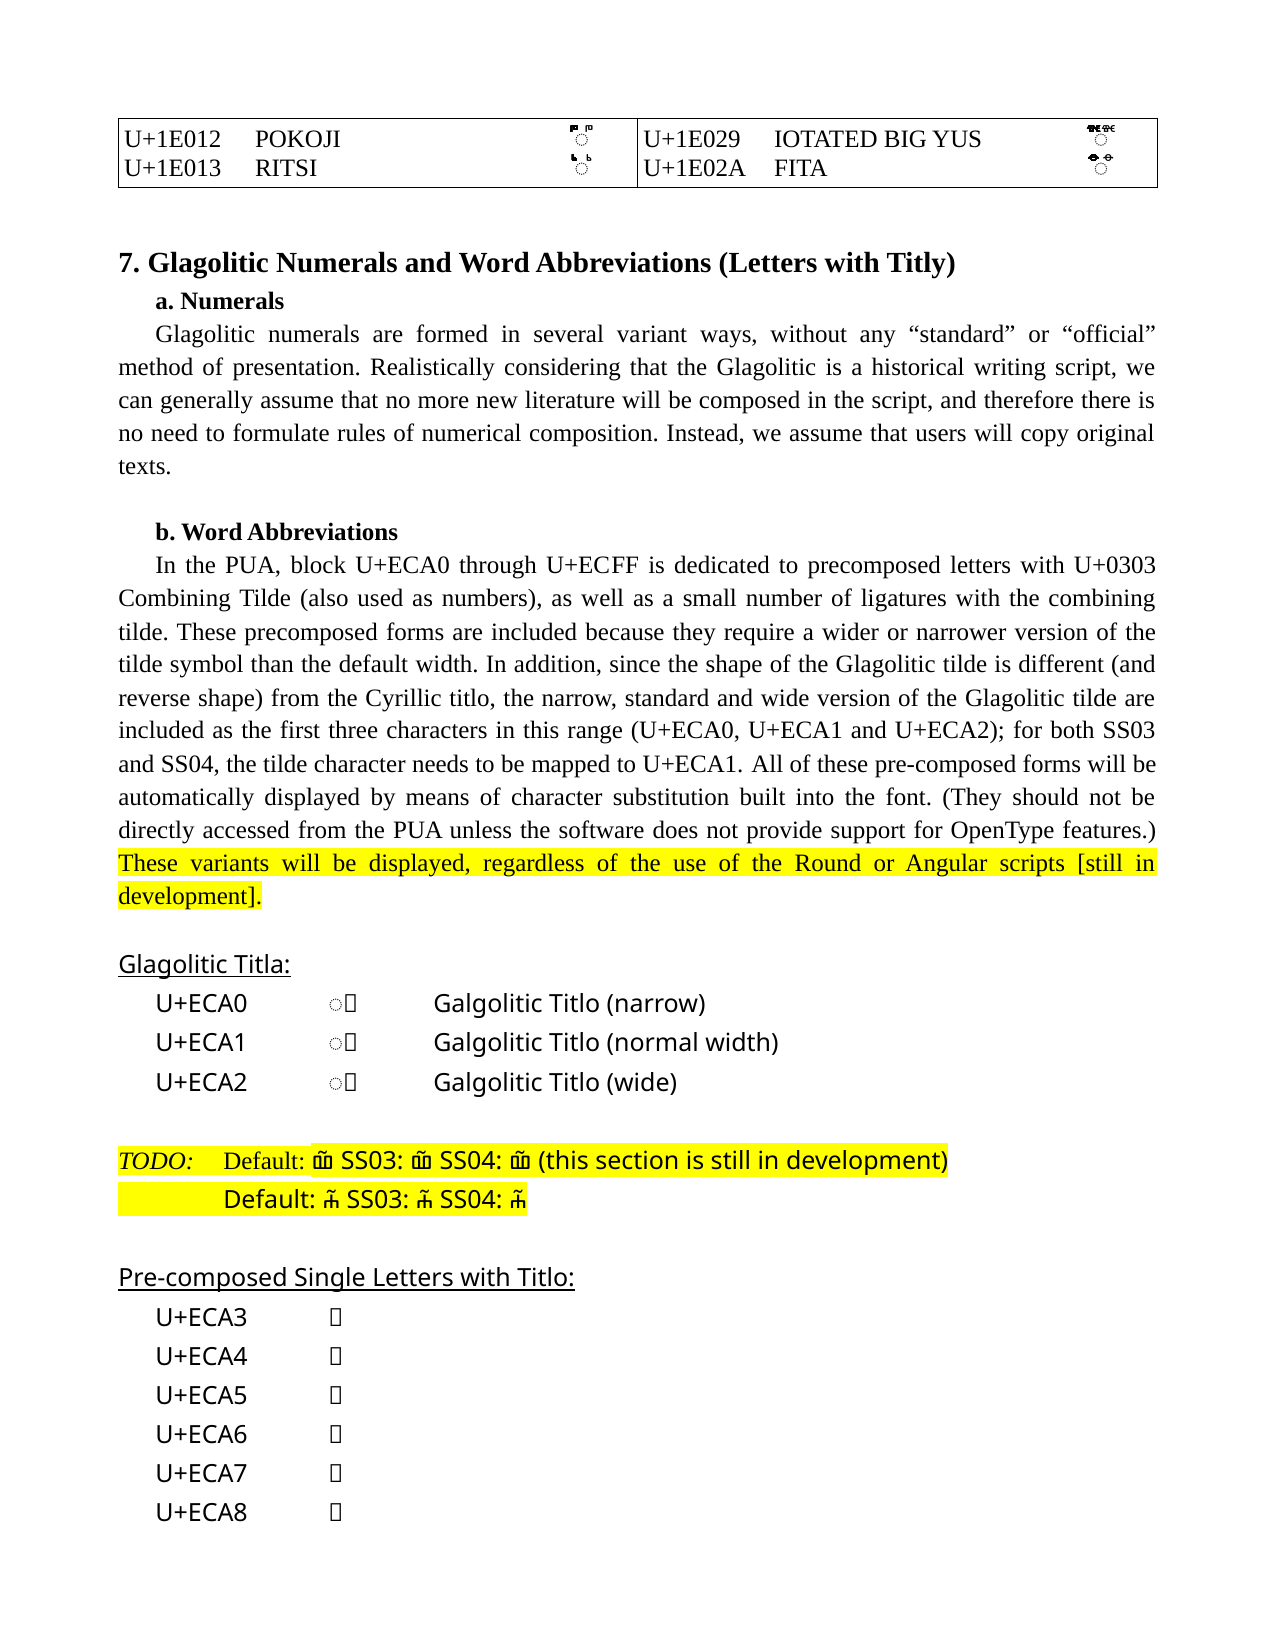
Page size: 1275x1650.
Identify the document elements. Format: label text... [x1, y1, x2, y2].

text U+ECA5  [118, 1378, 1157, 1412]
text U+ECA0 ◌ Galgolitic Titlo (narrow) [118, 986, 1157, 1020]
text Default: ⰰ̃ SS03: ⰰ̃ SS04: ⰰ̃ [118, 1182, 1157, 1216]
text U+ECA8  [118, 1495, 1157, 1529]
text TODO: Default: ⰲ̃ SS03: ⰲ̃ SS04: ⰲ̃ (this section is still in development) [118, 1143, 1157, 1177]
text U+ECA1 ◌ Galgolitic Titlo (normal width) [118, 1025, 1157, 1059]
text Glagolitic numerals are formed in several variant ways, without any “standard” or “official” method of presentation. Realistically considering that the Glagolitic is a historical writing script, we can generally assume that no more new literature will be composed in the script, and therefore there is no need to formulate rules of numerical composition. Instead, we assume that users will copy original texts. [118, 319, 1157, 480]
text U+ECA3  [118, 1299, 1157, 1333]
table_header U+1E012 POKOJI ◌𞀒 U+1E013 RITSI ◌𞀓 [119, 119, 637, 187]
text In the PUA, block U+ECA0 through U+ECFF is dedicated to precomposed letters with U+0303 Combining Tilde (also used as numbers), as well as a small number of ligatures with the combining tilde. These precomposed forms are included because they require a wider or narrower version of the tilde symbol than the default width. In addition, since the shape of the Glagolitic tilde is different (and reverse shape) from the Cyrillic titlo, the narrow, standard and wide version of the Glagolitic tilde are included as the first three characters in this range (U+ECA0, U+ECA1 and U+ECA2); for both SS03 and SS04, the tilde character needs to be mapped to U+ECA1. All of these pre-composed forms will be automatically displayed by means of character substitution built into the font. (They should not be directly accessed from the PUA unless the software does not provide support for OpenType features.) These variants will be displayed, regardless of the use of the Round or Angular scripts [still in development]. [118, 551, 1157, 909]
text U+ECA2 ◌ Galgolitic Titlo (wide) [118, 1064, 1157, 1098]
text Pre-composed Single Letters with Titlo: [118, 1260, 1157, 1294]
text U+ECA7  [118, 1456, 1157, 1490]
text 7. Glagolitic Numerals and Word Abbreviations (Letters with Titly) [118, 245, 1157, 278]
text Glagolitic Titla: [118, 947, 1157, 981]
text U+ECA4  [118, 1338, 1157, 1372]
text a. Numerals [118, 286, 1157, 315]
text U+ECA6  [118, 1417, 1157, 1451]
text b. Word Abbreviations [118, 517, 1157, 546]
table_header U+1E029 IOTATED BIG YUS ◌𞀩 U+1E02A FITA ◌𞀪 [638, 119, 1157, 187]
